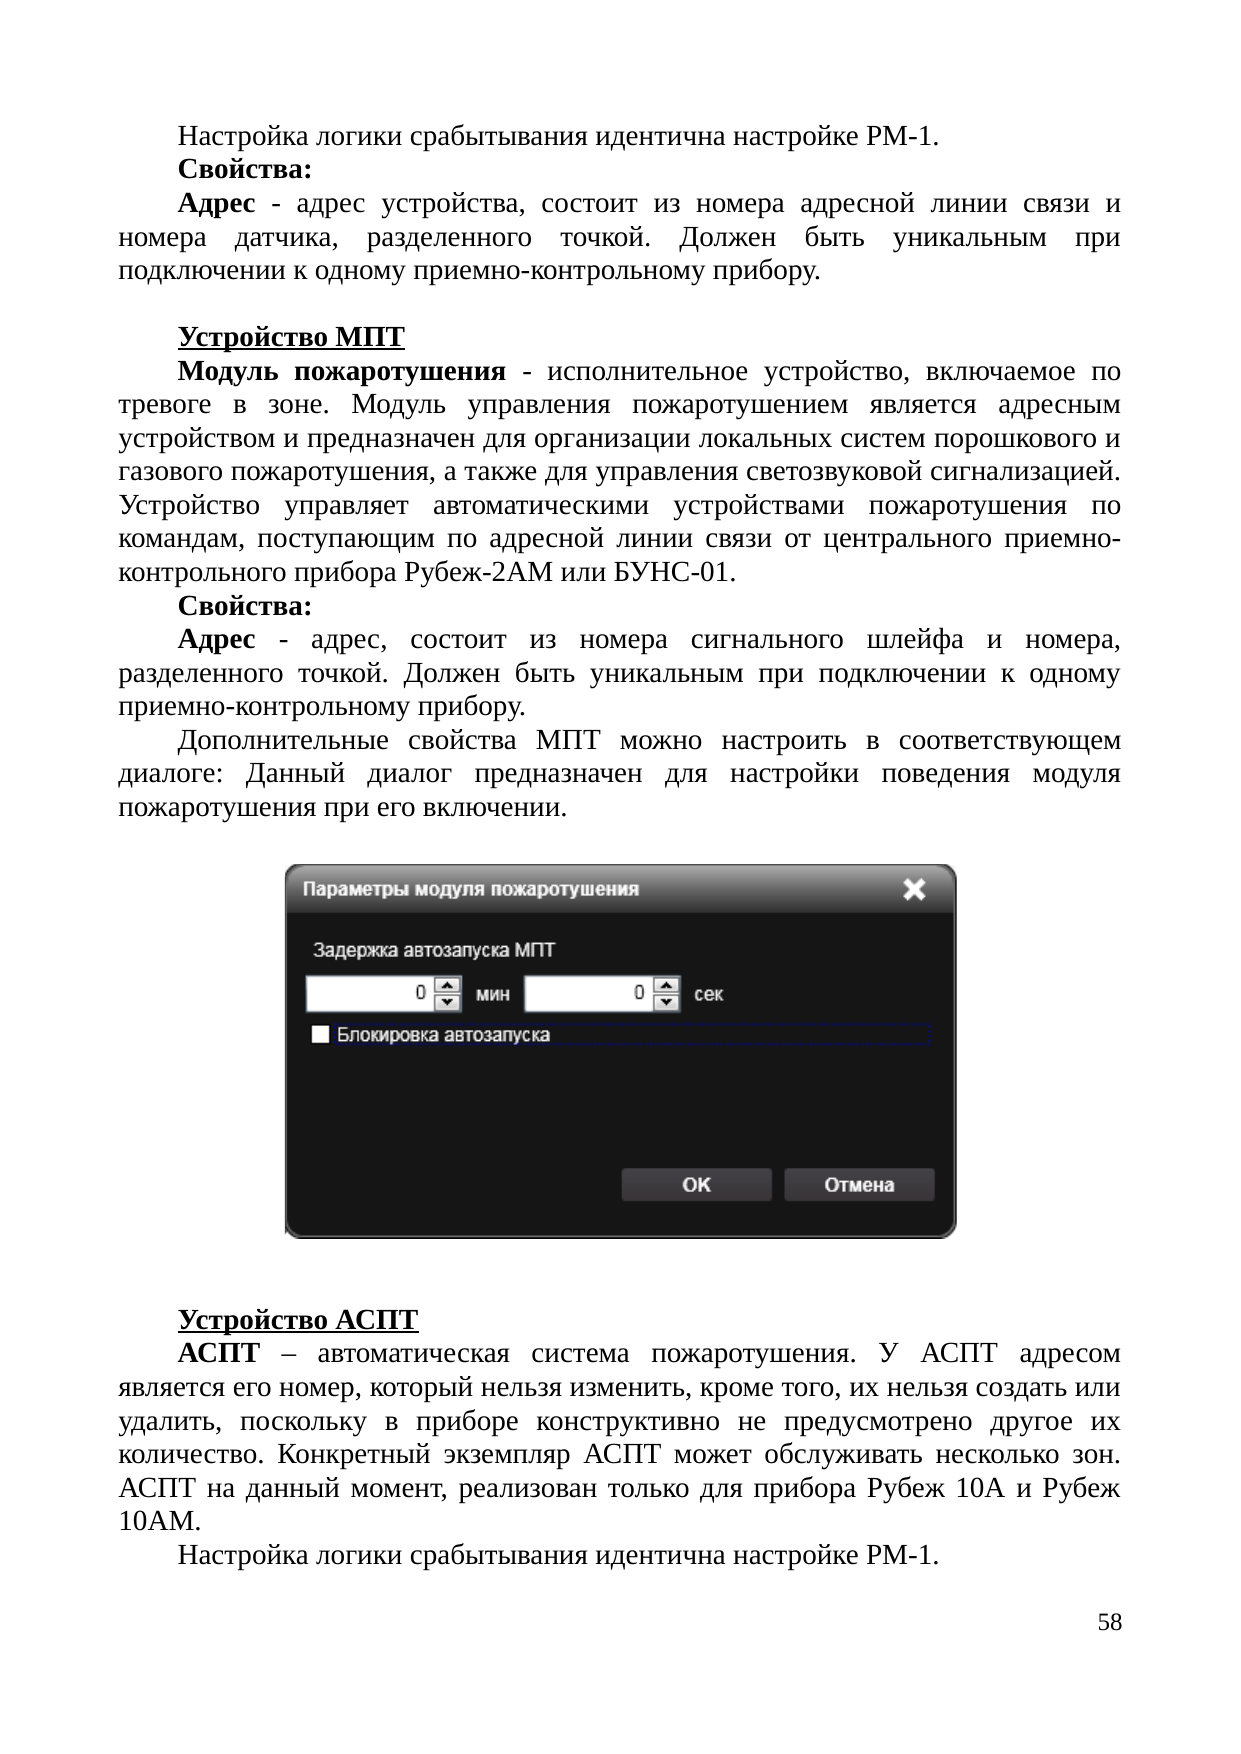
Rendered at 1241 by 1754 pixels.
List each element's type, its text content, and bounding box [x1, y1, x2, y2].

text Адрес - адрес, состоит из номера сигнального шлейфа и номера, разделенного точкой. Должен быть уникальным при подключении к одному приемно-контрольному прибору. [118, 621, 1122, 722]
text Устройство АСПТ [118, 822, 1122, 1336]
text Дополнительные свойства МПТ можно настроить в соответствующем диалоге: Данный диалог предназначен для настройки поведения модуля пожаротушения при его включении. [118, 722, 1122, 822]
text Свойства: [118, 152, 1122, 185]
picture [284, 864, 957, 1239]
text Устройство МПТ [118, 286, 1122, 353]
text Настройка логики срабытывания идентична настройке РМ-1. [118, 1537, 1122, 1570]
text Модуль пожаротушения - исполнительное устройство, включаемое по тревоге в зоне. Модуль управления пожаротушением является адресным устройством и предназначен для организации локальных систем порошкового и газового пожаротушения, а также для управления светозвуковой сигнализацией. Устройство управляет автоматическими устройствами пожаротушения по командам, поступающим по адресной линии связи от центрального приемно-контрольного прибора Рубеж-2АМ или БУНС-01. [118, 353, 1122, 588]
text АСПТ – автоматическая система пожаротушения. У АСПТ адресом является его номер, который нельзя изменить, кроме того, их нельзя создать или удалить, поскольку в приборе конструктивно не предусмотрено другое их количество. Конкретный экземпляр АСПТ может обслуживать несколько зон. АСПТ на данный момент, реализован только для прибора Рубеж 10А и Рубеж 10АМ. [118, 1336, 1122, 1537]
text Настройка логики срабытывания идентична настройке РМ-1. [118, 118, 1122, 152]
text Свойства: [118, 588, 1122, 621]
text Адрес - адрес устройства, состоит из номера адресной линии связи и номера датчика, разделенного точкой. Должен быть уникальным при подключении к одному приемно-контрольному прибору. [118, 185, 1122, 286]
